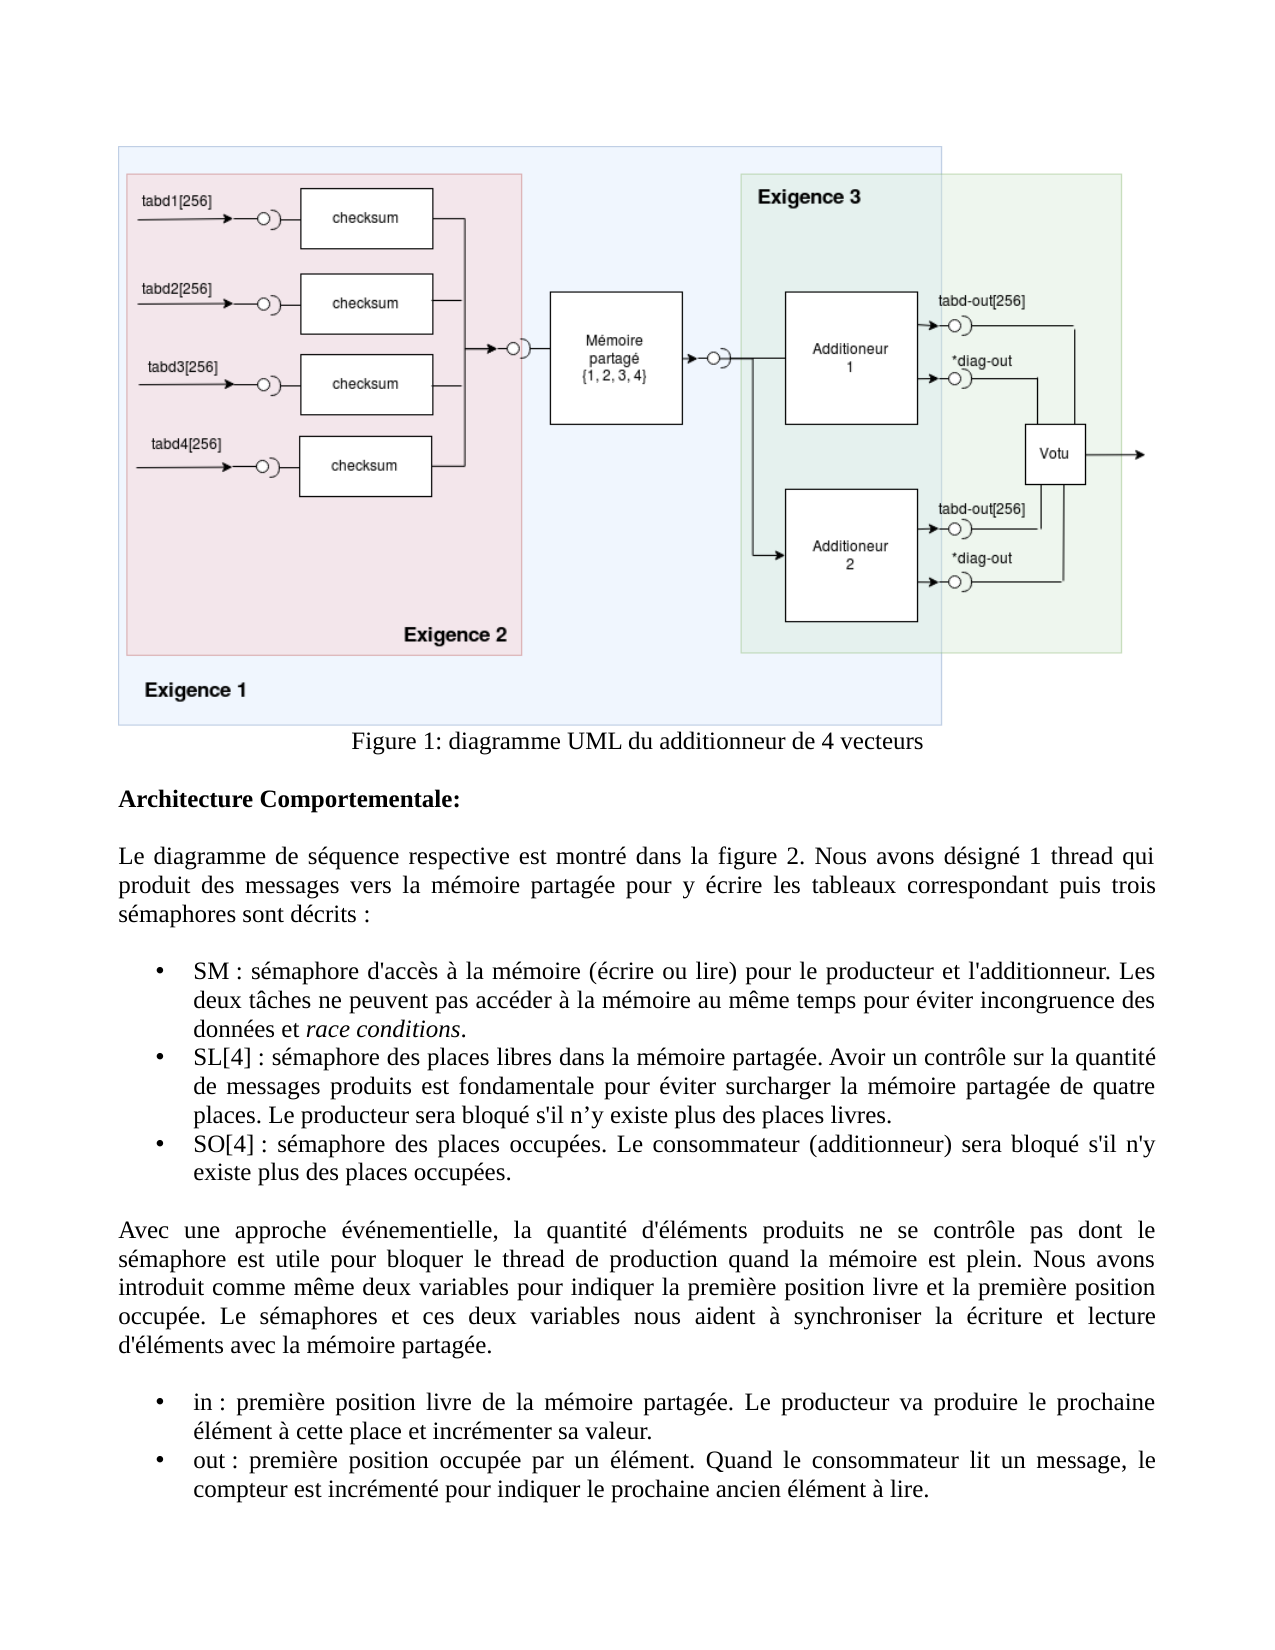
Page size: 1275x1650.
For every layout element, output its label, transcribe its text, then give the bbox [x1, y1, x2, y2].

list SO[4] : sémaphore des places occupées. Le consommateur (additionneur) sera bloqué s'il n'y existe plus des places occupées. [156, 1129, 1157, 1186]
text Le diagramme de séquence respective est montré dans la figure 2. Nous avons désigné 1 thread qui produit des messages vers la mémoire partagée pour y écrire les tableaux correspondant puis trois sémaphores sont décrits : [118, 841, 1157, 927]
text Architecture Comportementale: [118, 784, 1157, 812]
list out : première position occupée par un élément. Quand le consommateur lit un message, le compteur est incrémenté pour indiquer le prochaine ancien élément à lire. [156, 1445, 1157, 1502]
list in : première position livre de la mémoire partagée. Le producteur va produire le prochaine élément à cette place et incrémenter sa valeur. [156, 1387, 1157, 1445]
list SM : sémaphore d'accès à la mémoire (écrire ou lire) pour le producteur et l'additionneur. Les deux tâches ne peuvent pas accéder à la mémoire au même temps pour éviter incongruence des données et race conditions. [156, 956, 1157, 1042]
list SL[4] : sémaphore des places libres dans la mémoire partagée. Avoir un contrôle sur la quantité de messages produits est fondamentale pour éviter surcharger la mémoire partagée de quatre places. Le producteur sera bloqué s'il n’y existe plus des places livres. [156, 1042, 1157, 1129]
picture [118, 146, 1157, 727]
text Figure 1: diagramme UML du additionneur de 4 vecteurs [118, 727, 1157, 755]
text Avec une approche événementielle, la quantité d'éléments produits ne se contrôle pas dont le sémaphore est utile pour bloquer le thread de production quand la mémoire est plein. Nous avons introduit comme même deux variables pour indiquer la première position livre et la première position occupée. Le sémaphores et ces deux variables nous aident à synchroniser la écriture et lecture d'éléments avec la mémoire partagée. [118, 1215, 1157, 1359]
